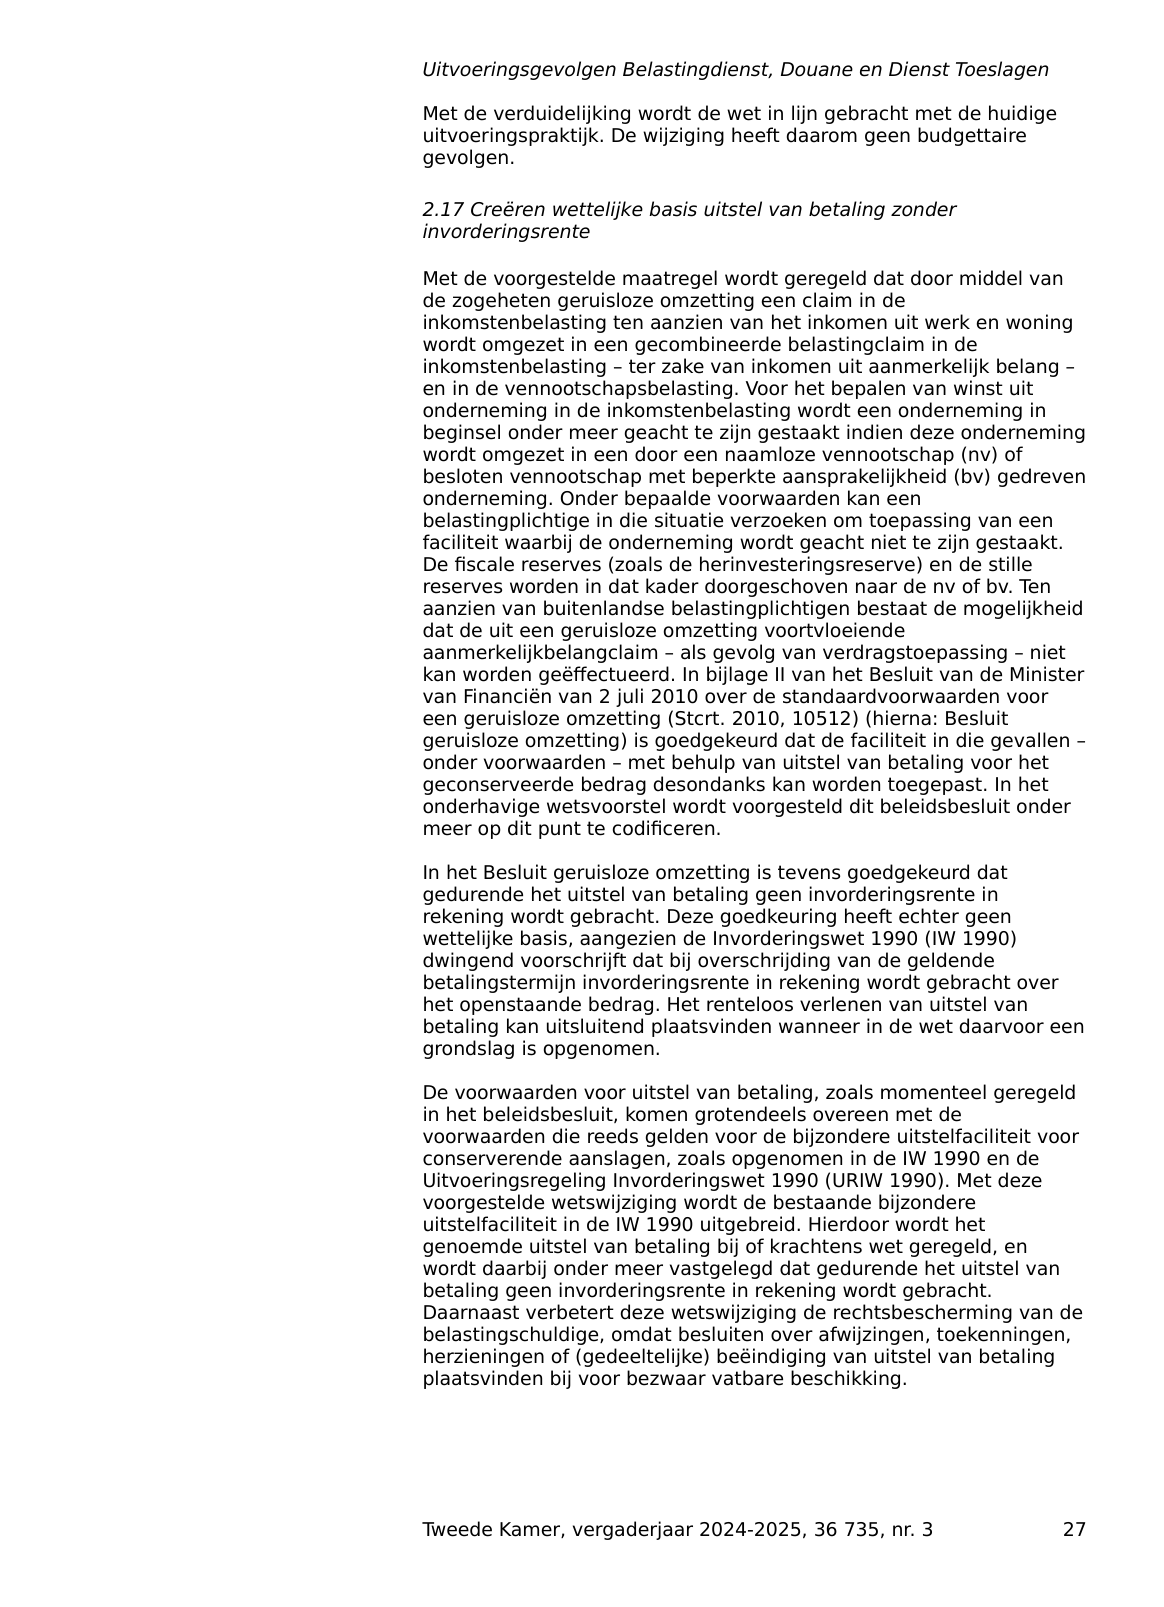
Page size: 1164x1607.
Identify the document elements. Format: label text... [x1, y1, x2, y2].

text In het Besluit geruisloze omzetting is tevens goedgekeurd dat gedurende het uitstel van betaling geen invorderingsrente in rekening wordt gebracht. Deze goedkeuring heeft echter geen wettelijke basis, aangezien de Invorderingswet 1990 (IW 1990) dwingend voorschrijft dat bij overschrijding van de geldende betalingstermijn invorderingsrente in rekening wordt gebracht over het openstaande bedrag. Het renteloos verlenen van uitstel van betaling kan uitsluitend plaatsvinden wanneer in de wet daarvoor een grondslag is opgenomen. [422, 862, 1087, 1059]
text De voorwaarden voor uitstel van betaling, zoals momenteel geregeld in het beleidsbesluit, komen grotendeels overeen met de voorwaarden die reeds gelden voor de bijzondere uitstelfaciliteit voor conserverende aanslagen, zoals opgenomen in de IW 1990 en de Uitvoeringsregeling Invorderingswet 1990 (URIW 1990). Met deze voorgestelde wetswijziging wordt de bestaande bijzondere uitstelfaciliteit in de IW 1990 uitgebreid. Hierdoor wordt het genoemde uitstel van betaling bij of krachtens wet geregeld, en wordt daarbij onder meer vastgelegd dat gedurende het uitstel van betaling geen invorderingsrente in rekening wordt gebracht. Daarnaast verbetert deze wetswijziging de rechtsbescherming van de belastingschuldige, omdat besluiten over afwijzingen, toekenningen, herzieningen of (gedeeltelijke) beëindiging van uitstel van betaling plaatsvinden bij voor bezwaar vatbare beschikking. [422, 1082, 1087, 1389]
text Met de verduidelijking wordt de wet in lijn gebracht met de huidige uitvoeringspraktijk. De wijziging heeft daarom geen budgettaire gevolgen. [422, 103, 1087, 169]
subtitle 2.17 Creëren wettelijke basis uitstel van betaling zonder invorderingsrente [422, 199, 1087, 243]
text Met de voorgestelde maatregel wordt geregeld dat door middel van de zogeheten geruisloze omzetting een claim in de inkomstenbelasting ten aanzien van het inkomen uit werk en woning wordt omgezet in een gecombineerde belastingclaim in de inkomstenbelasting – ter zake van inkomen uit aanmerkelijk belang – en in de vennootschapsbelasting. Voor het bepalen van winst uit onderneming in de inkomstenbelasting wordt een onderneming in beginsel onder meer geacht te zijn gestaakt indien deze onderneming wordt omgezet in een door een naamloze vennootschap (nv) of besloten vennootschap met beperkte aansprakelijkheid (bv) gedreven onderneming. Onder bepaalde voorwaarden kan een belastingplichtige in die situatie verzoeken om toepassing van een faciliteit waarbij de onderneming wordt geacht niet te zijn gestaakt. De fiscale reserves (zoals de herinvesteringsreserve) en de stille reserves worden in dat kader doorgeschoven naar de nv of bv. Ten aanzien van buitenlandse belastingplichtigen bestaat de mogelijkheid dat de uit een geruisloze omzetting voortvloeiende aanmerkelijkbelangclaim – als gevolg van verdragstoepassing – niet kan worden geëffectueerd. In bijlage II van het Besluit van de Minister van Financiën van 2 juli 2010 over de standaardvoorwaarden voor een geruisloze omzetting (Stcrt. 2010, 10512) (hierna: Besluit geruisloze omzetting) is goedgekeurd dat de faciliteit in die gevallen – onder voorwaarden – met behulp van uitstel van betaling voor het geconserveerde bedrag desondanks kan worden toegepast. In het onderhavige wetsvoorstel wordt voorgesteld dit beleidsbesluit onder meer op dit punt te codificeren. [422, 268, 1087, 839]
subtitle Uitvoeringsgevolgen Belastingdienst, Douane en Dienst Toeslagen [422, 59, 1087, 81]
